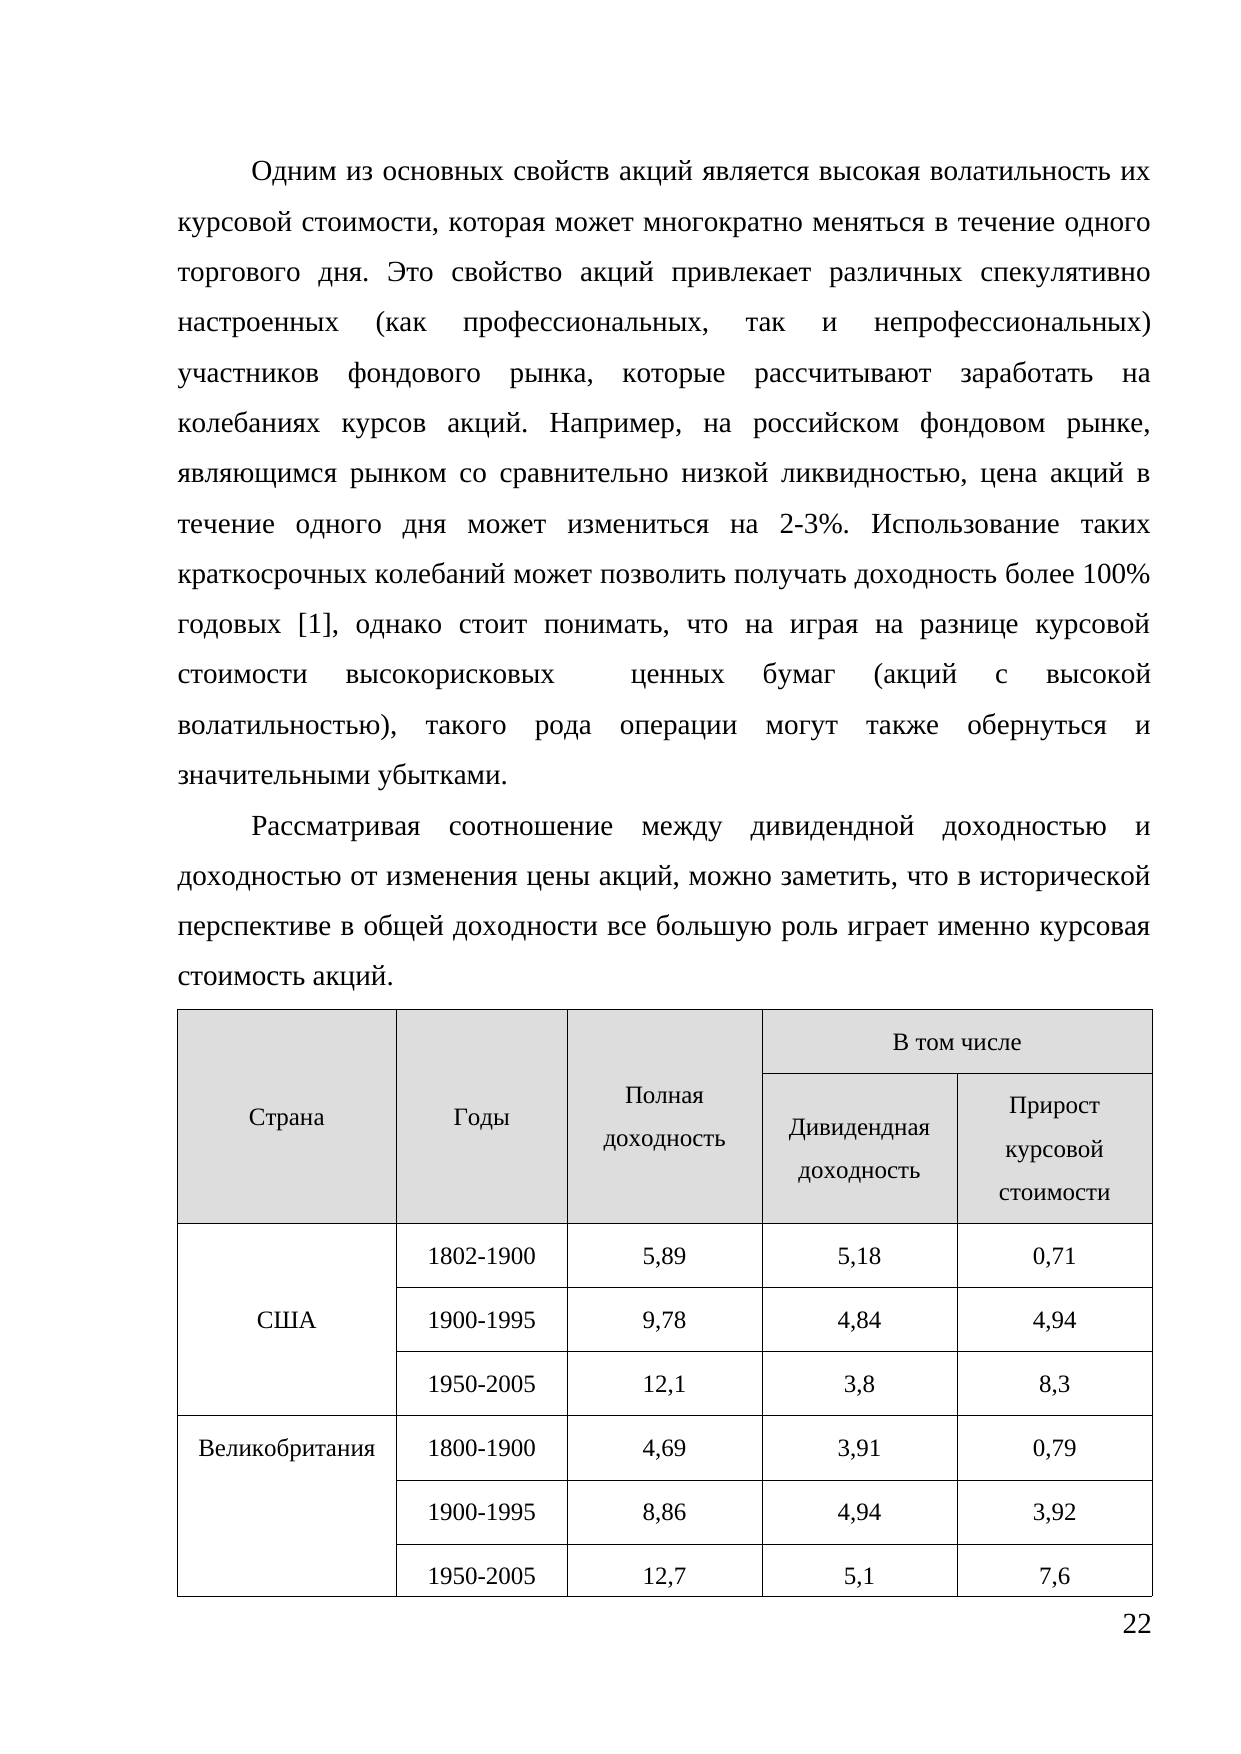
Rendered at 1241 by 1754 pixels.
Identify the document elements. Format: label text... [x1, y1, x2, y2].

table_cell 1802-1900 [397, 1224, 567, 1287]
table_cell 1900-1995 [397, 1481, 567, 1543]
table_cell 1950-2005 [397, 1545, 567, 1596]
table_header Годы [397, 1010, 567, 1223]
table_cell 4,69 [568, 1416, 762, 1479]
table_cell Прирост курсовой стоимости [958, 1074, 1152, 1223]
text Рассматривая соотношение между дивидендной доходностью и доходностью от изменения цены акций, можно заметить, что в исторической перспективе в общей доходности все большую роль играет именно курсовая стоимость акций. [177, 808, 1152, 992]
table_header Полная доходность [568, 1010, 762, 1223]
table_cell 4,94 [763, 1481, 957, 1543]
table_cell 7,6 [958, 1545, 1152, 1596]
table_cell Великобритания [178, 1416, 396, 1596]
table_cell 0,79 [958, 1416, 1152, 1479]
table_cell 5,18 [763, 1224, 957, 1287]
table_cell 12,7 [568, 1545, 762, 1596]
table_cell 4,94 [958, 1288, 1152, 1351]
table_cell 5,1 [763, 1545, 957, 1596]
table_cell 5,89 [568, 1224, 762, 1287]
table_cell 3,8 [763, 1352, 957, 1415]
table_cell 8,3 [958, 1352, 1152, 1415]
table_cell 8,86 [568, 1481, 762, 1543]
table_cell 4,84 [763, 1288, 957, 1351]
table_cell 1950-2005 [397, 1352, 567, 1415]
text Одним из основных свойств акций является высокая волатильность их курсовой стоимости, которая может многократно меняться в течение одного торгового дня. Это свойство акций привлекает различных спекулятивно настроенных (как профессиональных, так и непрофессиональных) участников фондового рынка, которые рассчитывают заработать на колебаниях курсов акций. Например, на российском фондовом рынке, являющимся рынком со сравнительно низкой ликвидностью, цена акций в течение одного дня может измениться на 2-3%. Использование таких краткосрочных колебаний может позволить получать доходность более 100% годовых [1], однако стоит понимать, что на играя на разнице курсовой стоимости высокорисковых ценных бумаг (акций с высокой волатильностью), такого рода операции могут также обернуться и значительными убытками. [177, 153, 1152, 791]
table_cell 9,78 [568, 1288, 762, 1351]
table_cell 3,92 [958, 1481, 1152, 1543]
table_cell США [178, 1224, 396, 1415]
table_cell 1800-1900 [397, 1416, 567, 1479]
table_cell Дивидендная доходность [763, 1074, 957, 1223]
table_cell 1900-1995 [397, 1288, 567, 1351]
table_cell 0,71 [958, 1224, 1152, 1287]
table_cell 3,91 [763, 1416, 957, 1479]
table_header Страна [178, 1010, 396, 1223]
table_header В том числе [763, 1010, 1152, 1073]
table_cell 12,1 [568, 1352, 762, 1415]
